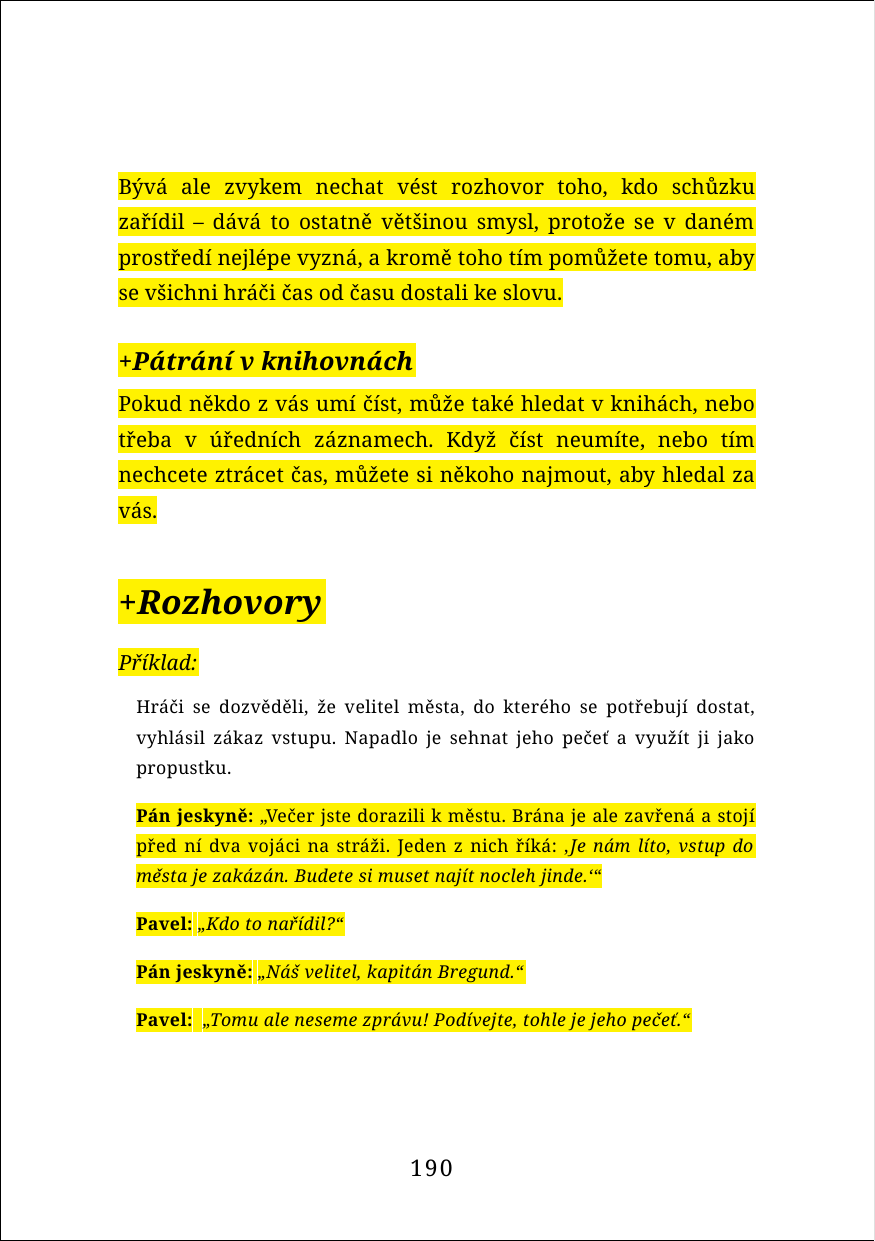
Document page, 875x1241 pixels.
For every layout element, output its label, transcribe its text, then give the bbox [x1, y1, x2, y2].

text Příklad: [118, 648, 756, 676]
text Bývá ale zvykem nechat vést rozhovor toho, kdo schůzku zařídil – dává to ostatně většinou smysl, protože se v daném prostředí nejlépe vyzná, a kromě toho tím pomůžete tomu, aby se všichni hráči čas od času dostali ke slovu. [118, 172, 756, 307]
text Pavel: „Kdo to nařídil?“ [136, 912, 756, 936]
text Pokud někdo z vás umí číst, může také hledat v knihách, nebo třeba v úředních záznamech. Když číst neumíte, nebo tím nechcete ztrácet čas, můžete si někoho najmout, aby hledal za vás. [118, 389, 756, 524]
subtitle +Rozhovory [118, 578, 756, 624]
text Pán jeskyně: „Večer jste dorazili k městu. Brána je ale zavřená a stojí před ní dva vojáci na stráži. Jeden z nich říká: ‚Je nám líto, vstup do města je zakázán. Budete si muset najít nocleh jinde.‘“ [136, 803, 756, 888]
text Pán jeskyně: „Náš velitel, kapitán Bregund.“ [136, 959, 756, 984]
subtitle +Pátrání v knihovnách [118, 343, 756, 377]
text Pavel: „Tomu ale neseme zprávu! Podívejte, tohle je jeho pečeť.“ [136, 1007, 756, 1032]
text Hráči se dozvěděli, že velitel města, do kterého se potřebují dostat, vyhlásil zákaz vstupu. Napadlo je sehnat jeho pečeť a využít ji jako propustku. [136, 695, 756, 779]
